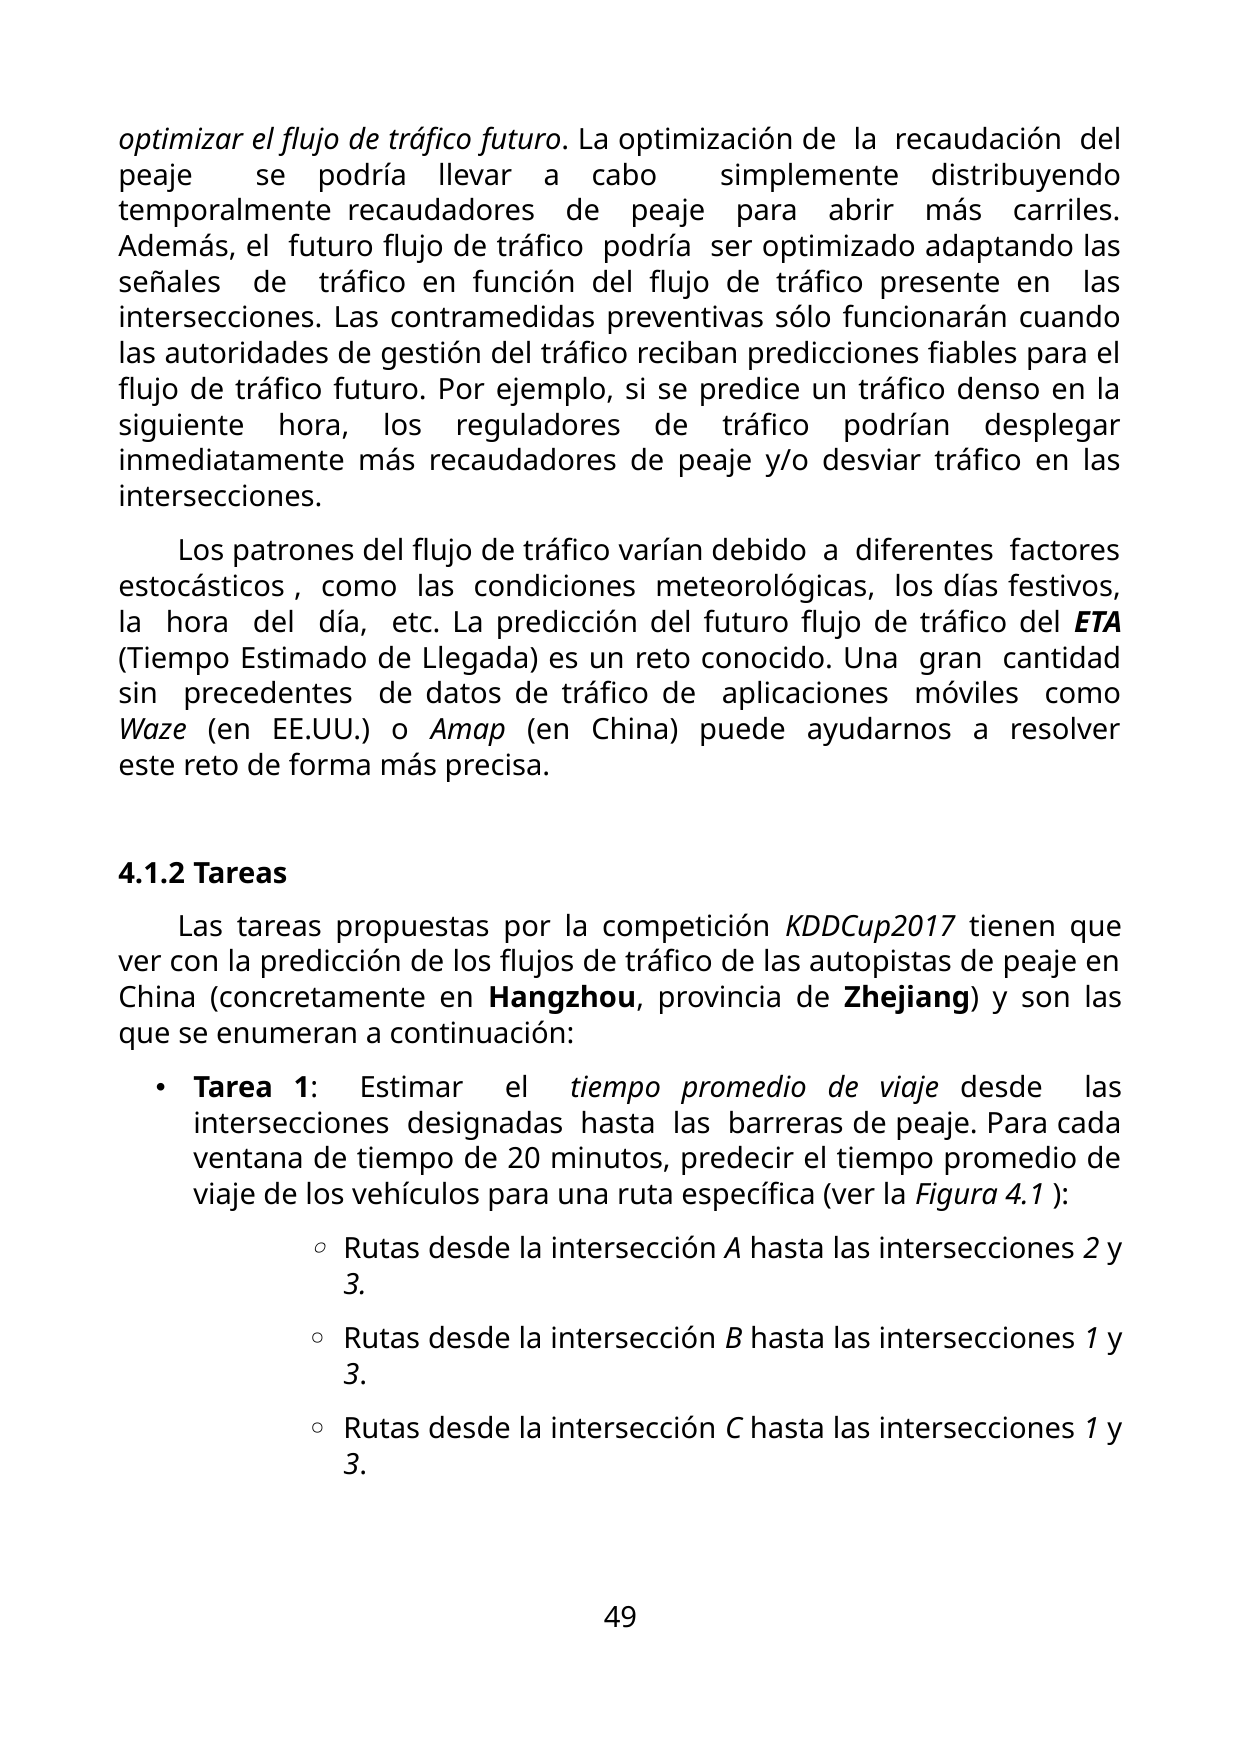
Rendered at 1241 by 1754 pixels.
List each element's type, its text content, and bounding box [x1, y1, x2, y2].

text optimizar el flujo de tráfico futuro. La optimización de la recaudación del peaje se podría llevar a cabo simplemente distribuyendo temporalmente recaudadores de peaje para abrir más carriles. Además, el futuro flujo de tráfico podría ser optimizado adaptando las señales de tráfico en función del flujo de tráfico presente en las intersecciones. Las contramedidas preventivas sólo funcionarán cuando las autoridades de gestión del tráfico reciban predicciones fiables para el flujo de tráfico futuro. Por ejemplo, si se predice un tráfico denso en la siguiente hora, los reguladores de tráfico podrían desplegar inmediatamente más recaudadores de peaje y/o desviar tráfico en las intersecciones. [118, 118, 1122, 515]
list Rutas desde la intersección B hasta las intersecciones 1 y 3. [306, 1318, 1122, 1393]
list Tarea 1: Estimar el tiempo promedio de viaje desde las intersecciones designadas hasta las barreras de peaje. Para cada ventana de tiempo de 20 minutos, predecir el tiempo promedio de viaje de los vehículos para una ruta específica (ver la Figura 4.1 ): [156, 1066, 1122, 1213]
list Rutas desde la intersección A hasta las intersecciones 2 y 3. [306, 1228, 1122, 1303]
list Rutas desde la intersección C hasta las intersecciones 1 y 3. [306, 1408, 1122, 1483]
text Las tareas propuestas por la competición KDDCup2017 tienen que ver con la predicción de los flujos de tráfico de las autopistas de peaje en China (concretamente en Hangzhou, provincia de Zhejiang) y son las que se enumeran a continuación: [118, 905, 1122, 1052]
subtitle Tareas [118, 853, 1122, 892]
text Los patrones del flujo de tráfico varían debido a diferentes factores estocásticos , como las condiciones meteorológicas, los días festivos, la hora del día, etc. La predicción del futuro flujo de tráfico del ETA (Tiempo Estimado de Llegada) es un reto conocido. Una gran cantidad sin precedentes de datos de tráfico de aplicaciones móviles como Waze (en EE.UU.) o Amap (en China) puede ayudarnos a resolver este reto de forma más precisa. [118, 530, 1122, 784]
